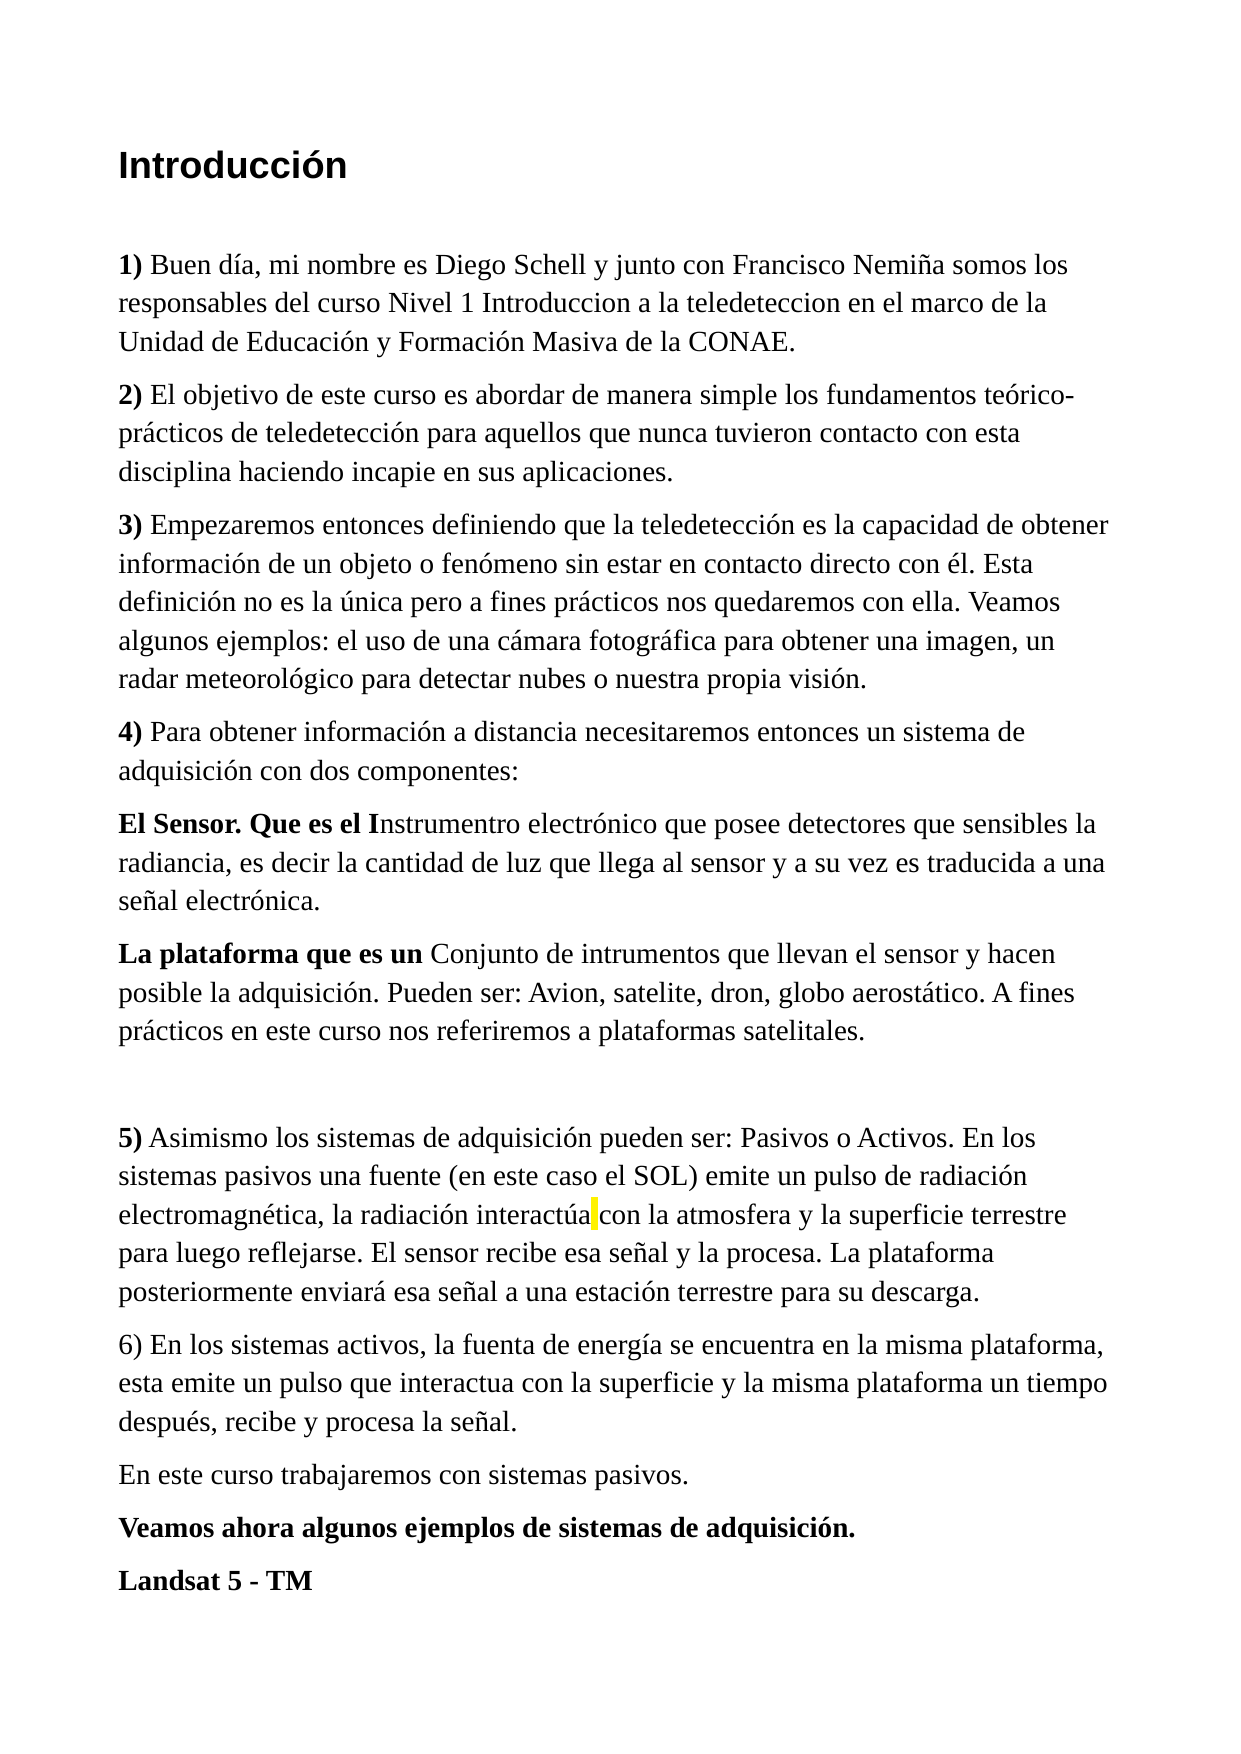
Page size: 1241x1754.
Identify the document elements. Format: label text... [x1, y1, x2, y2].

subtitle Introducción [118, 143, 1122, 187]
text Veamos ahora algunos ejemplos de sistemas de adquisición. [118, 1510, 1122, 1544]
text 2) El objetivo de este curso es abordar de manera simple los fundamentos teórico-prácticos de teledetección para aquellos que nunca tuvieron contacto con esta disciplina haciendo incapie en sus aplicaciones. [118, 377, 1122, 488]
text El Sensor. Que es el Instrumentro electrónico que posee detectores que sensibles la radiancia, es decir la cantidad de luz que llega al sensor y a su vez es traducida a una señal electrónica. [118, 806, 1122, 917]
text La plataforma que es un Conjunto de intrumentos que llevan el sensor y hacen posible la adquisición. Pueden ser: Avion, satelite, dron, globo aerostático. A fines prácticos en este curso nos referiremos a plataformas satelitales. [118, 936, 1122, 1047]
text 3) Empezaremos entonces definiendo que la teledetección es la capacidad de obtener información de un objeto o fenómeno sin estar en contacto directo con él. Esta definición no es la única pero a fines prácticos nos quedaremos con ella. Veamos algunos ejemplos: el uso de una cámara fotográfica para obtener una imagen, un radar meteorológico para detectar nubes o nuestra propia visión. [118, 507, 1122, 695]
text Landsat 5 - TM [118, 1563, 1122, 1597]
text 5) Asimismo los sistemas de adquisición pueden ser: Pasivos o Activos. En los sistemas pasivos una fuente (en este caso el SOL) emite un pulso de radiación electromagnética, la radiación interactúa con la atmosfera y la superficie terrestre para luego reflejarse. El sensor recibe esa señal y la procesa. La plataforma posteriormente enviará esa señal a una estación terrestre para su descarga. [118, 1120, 1122, 1307]
text En este curso trabajaremos con sistemas pasivos. [118, 1457, 1122, 1491]
text 6) En los sistemas activos, la fuenta de energía se encuentra en la misma plataforma, esta emite un pulso que interactua con la superficie y la misma plataforma un tiempo después, recibe y procesa la señal. [118, 1327, 1122, 1438]
text 4) Para obtener información a distancia necesitaremos entonces un sistema de adquisición con dos componentes: [118, 714, 1122, 787]
text 1) Buen día, mi nombre es Diego Schell y junto con Francisco Nemiña somos los responsables del curso Nivel 1 Introduccion a la teledeteccion en el marco de la Unidad de Educación y Formación Masiva de la CONAE. [118, 247, 1122, 357]
